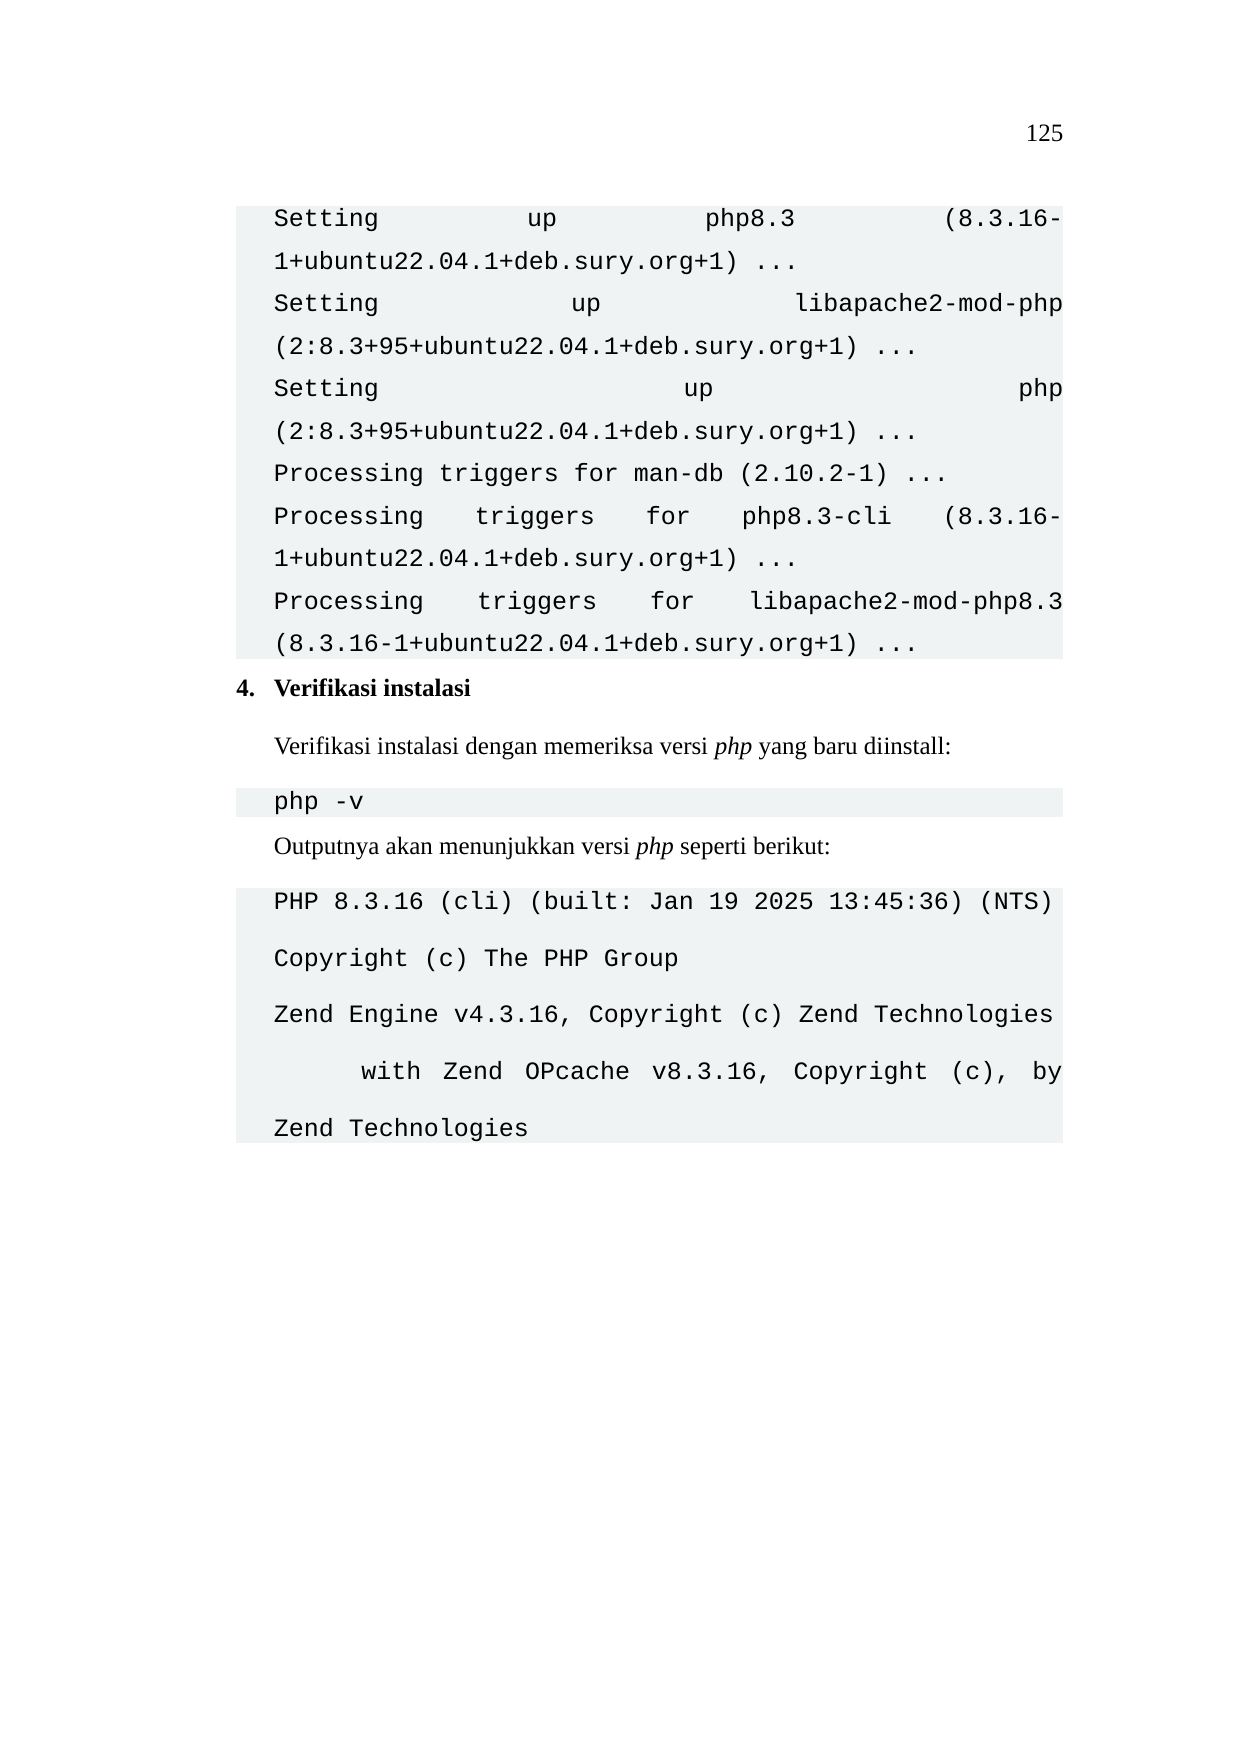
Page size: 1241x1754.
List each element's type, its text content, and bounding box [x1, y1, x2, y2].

list php -v [236, 788, 1063, 817]
list Copyright (c) The PHP Group [236, 945, 1063, 973]
list Outputnya akan menunjukkan versi php seperti berikut: [236, 831, 1063, 860]
list Setting up libapache2-mod-php (2:8.3+95+ubuntu22.04.1+deb.sury.org+1) ... [236, 291, 1063, 362]
list with Zend OPcache v8.3.16, Copyright (c), by Zend Technologies [236, 1058, 1063, 1143]
list Verifikasi instalasi [236, 673, 1063, 702]
list Processing triggers for man-db (2.10.2-1) ... [236, 461, 1063, 489]
list Processing triggers for php8.3-cli (8.3.16-1+ubuntu22.04.1+deb.sury.org+1) ... [236, 503, 1063, 574]
list Verifikasi instalasi dengan memeriksa versi php yang baru diinstall: [236, 731, 1063, 760]
list Processing triggers for libapache2-mod-php8.3 (8.3.16-1+ubuntu22.04.1+deb.sury.org+1) ... [236, 588, 1063, 659]
list PHP 8.3.16 (cli) (built: Jan 19 2025 13:45:36) (NTS) [236, 888, 1063, 917]
list Zend Engine v4.3.16, Copyright (c) Zend Technologies [236, 1002, 1063, 1030]
list Setting up php8.3 (8.3.16-1+ubuntu22.04.1+deb.sury.org+1) ... [236, 206, 1063, 277]
list Setting up php (2:8.3+95+ubuntu22.04.1+deb.sury.org+1) ... [236, 376, 1063, 447]
